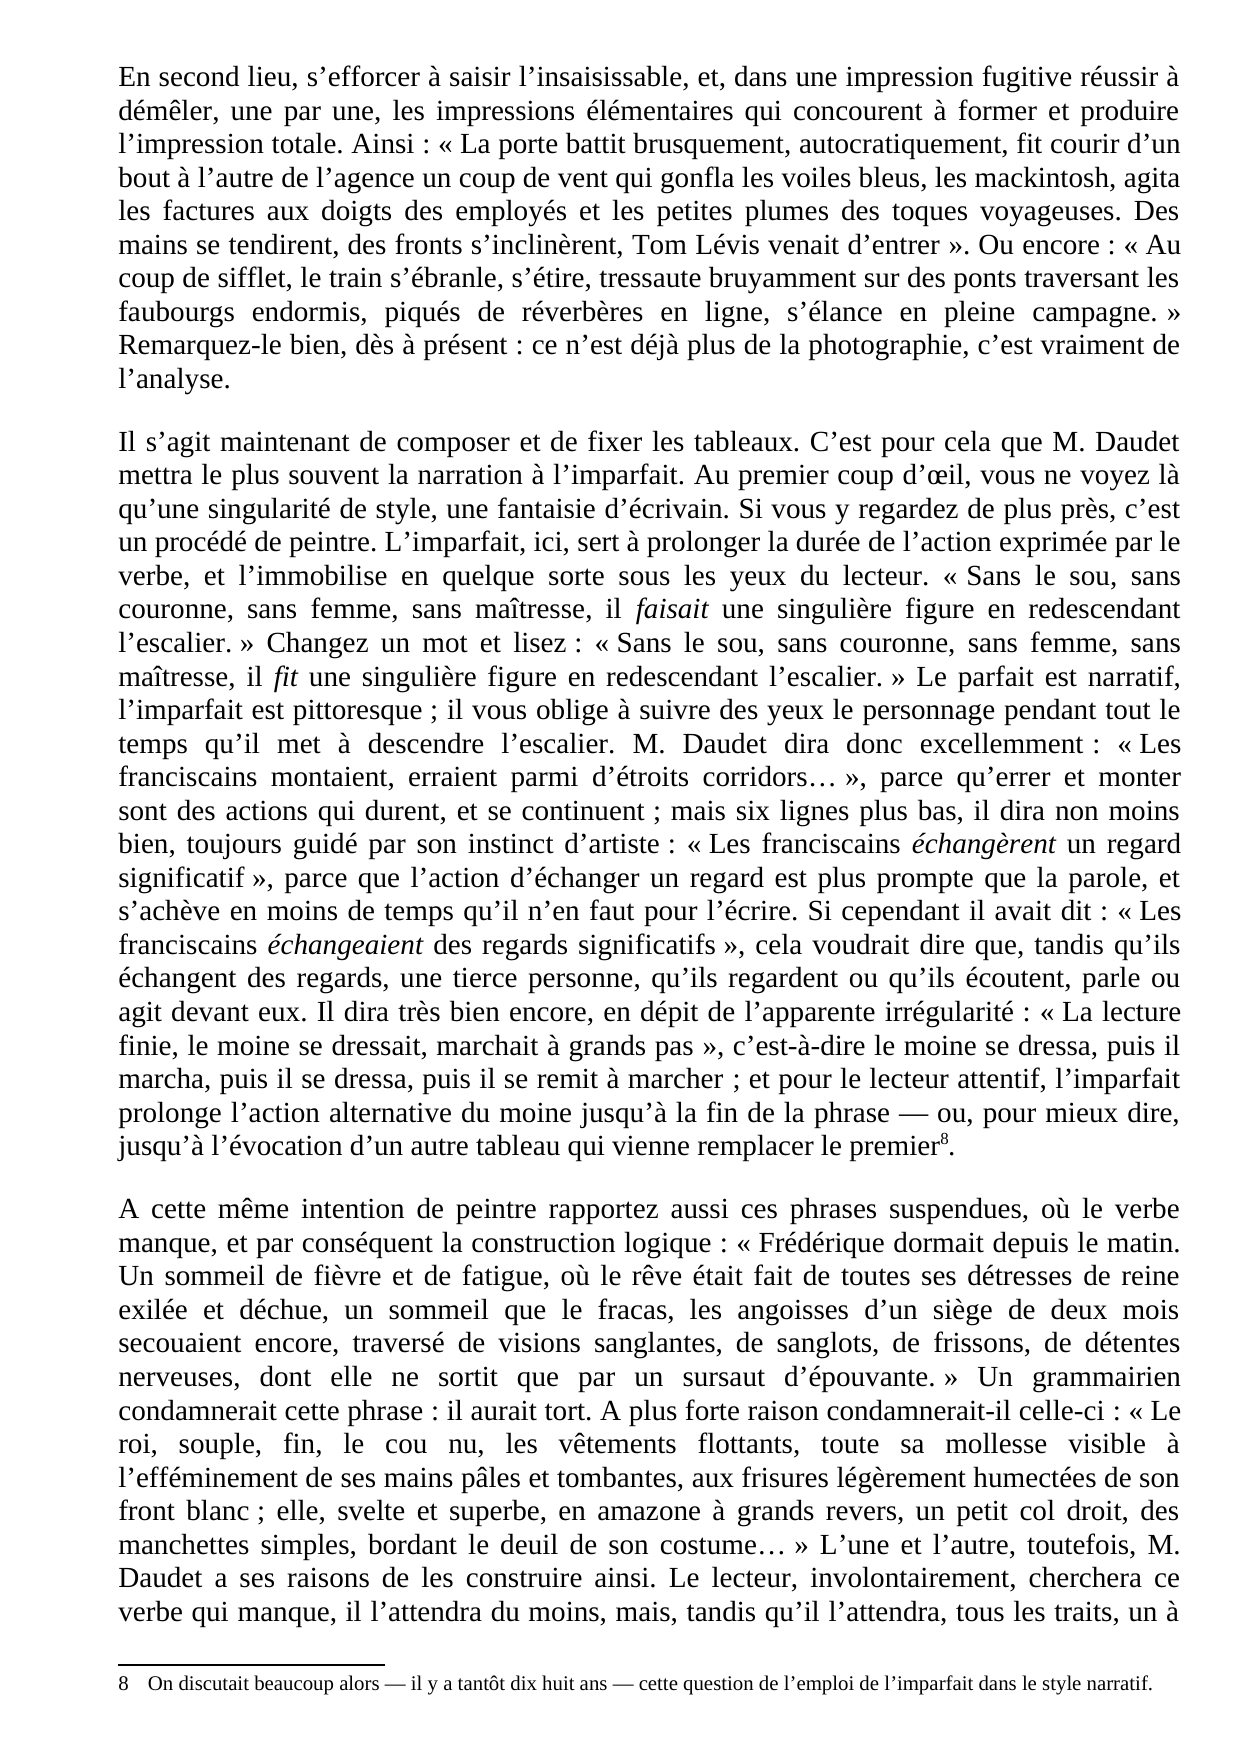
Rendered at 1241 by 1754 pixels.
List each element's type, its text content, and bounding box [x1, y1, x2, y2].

text Il s’agit maintenant de composer et de fixer les tableaux. C’est pour cela que M. Daudet mettra le plus souvent la narration à l’imparfait. Au premier coup d’œil, vous ne voyez là qu’une singularité de style, une fantaisie d’écrivain. Si vous y regardez de plus près, c’est un procédé de peintre. L’imparfait, ici, sert à prolonger la durée de l’action exprimée par le verbe, et l’immobilise en quelque sorte sous les yeux du lecteur. « Sans le sou, sans couronne, sans femme, sans maîtresse, il faisait une singulière figure en redescendant l’escalier. » Changez un mot et lisez : « Sans le sou, sans couronne, sans femme, sans maîtresse, il fit une singulière figure en redescendant l’escalier. » Le parfait est narratif, l’imparfait est pittoresque ; il vous oblige à suivre des yeux le personnage pendant tout le temps qu’il met à descendre l’escalier. M. Daudet dira donc excellemment : « Les franciscains montaient, erraient parmi d’étroits corridors… », parce qu’errer et monter sont des actions qui durent, et se continuent ; mais six lignes plus bas, il dira non moins bien, toujours guidé par son instinct d’artiste : « Les franciscains échangèrent un regard significatif », parce que l’action d’échanger un regard est plus prompte que la parole, et s’achève en moins de temps qu’il n’en faut pour l’écrire. Si cependant il avait dit : « Les franciscains échangeaient des regards significatifs », cela voudrait dire que, tandis qu’ils échangent des regards, une tierce personne, qu’ils regardent ou qu’ils écoutent, parle ou agit devant eux. Il dira très bien encore, en dépit de l’apparente irrégularité : « La lecture finie, le moine se dressait, marchait à grands pas », c’est-à-dire le moine se dressa, puis il marcha, puis il se dressa, puis il se remit à marcher ; et pour le lecteur attentif, l’imparfait prolonge l’action alternative du moine jusqu’à la fin de la phrase — ou, pour mieux dire, jusqu’à l’évocation d’un autre tableau qui vienne remplacer le premier. [118, 424, 1181, 1162]
text A cette même intention de peintre rapportez aussi ces phrases suspendues, où le verbe manque, et par conséquent la construction logique : « Frédérique dormait depuis le matin. Un sommeil de fièvre et de fatigue, où le rêve était fait de toutes ses détresses de reine exilée et déchue, un sommeil que le fracas, les angoisses d’un siège de deux mois secouaient encore, traversé de visions sanglantes, de sanglots, de frissons, de détentes nerveuses, dont elle ne sortit que par un sursaut d’épouvante. » Un grammairien condamnerait cette phrase : il aurait tort. A plus forte raison condamnerait-il celle-ci : « Le roi, souple, fin, le cou nu, les vêtements flottants, toute sa mollesse visible à l’efféminement de ses mains pâles et tombantes, aux frisures légèrement humectées de son front blanc ; elle, svelte et superbe, en amazone à grands revers, un petit col droit, des manchettes simples, bordant le deuil de son costume… » L’une et l’autre, toutefois, M. Daudet a ses raisons de les construire ainsi. Le lecteur, involontairement, cherchera ce verbe qui manque, il l’attendra du moins, mais, tandis qu’il l’attendra, tous les traits, un à [118, 1191, 1181, 1627]
text On discutait beaucoup alors — il y a tantôt dix huit ans — cette question de l’emploi de l’imparfait dans le style narratif. [118, 1671, 1181, 1695]
text En second lieu, s’efforcer à saisir l’insaisissable, et, dans une impression fugitive réussir à démêler, une par une, les impressions élémentaires qui concourent à former et produire l’impression totale. Ainsi : « La porte battit brusquement, autocratiquement, fit courir d’un bout à l’autre de l’agence un coup de vent qui gonfla les voiles bleus, les mackintosh, agita les factures aux doigts des employés et les petites plumes des toques voyageuses. Des mains se tendirent, des fronts s’inclinèrent, Tom Lévis venait d’entrer ». Ou encore : « Au coup de sifflet, le train s’ébranle, s’étire, tressaute bruyamment sur des ponts traversant les faubourgs endormis, piqués de réverbères en ligne, s’élance en pleine campagne. » Remarquez-le bien, dès à présent : ce n’est déjà plus de la photographie, c’est vraiment de l’analyse. [118, 59, 1181, 394]
